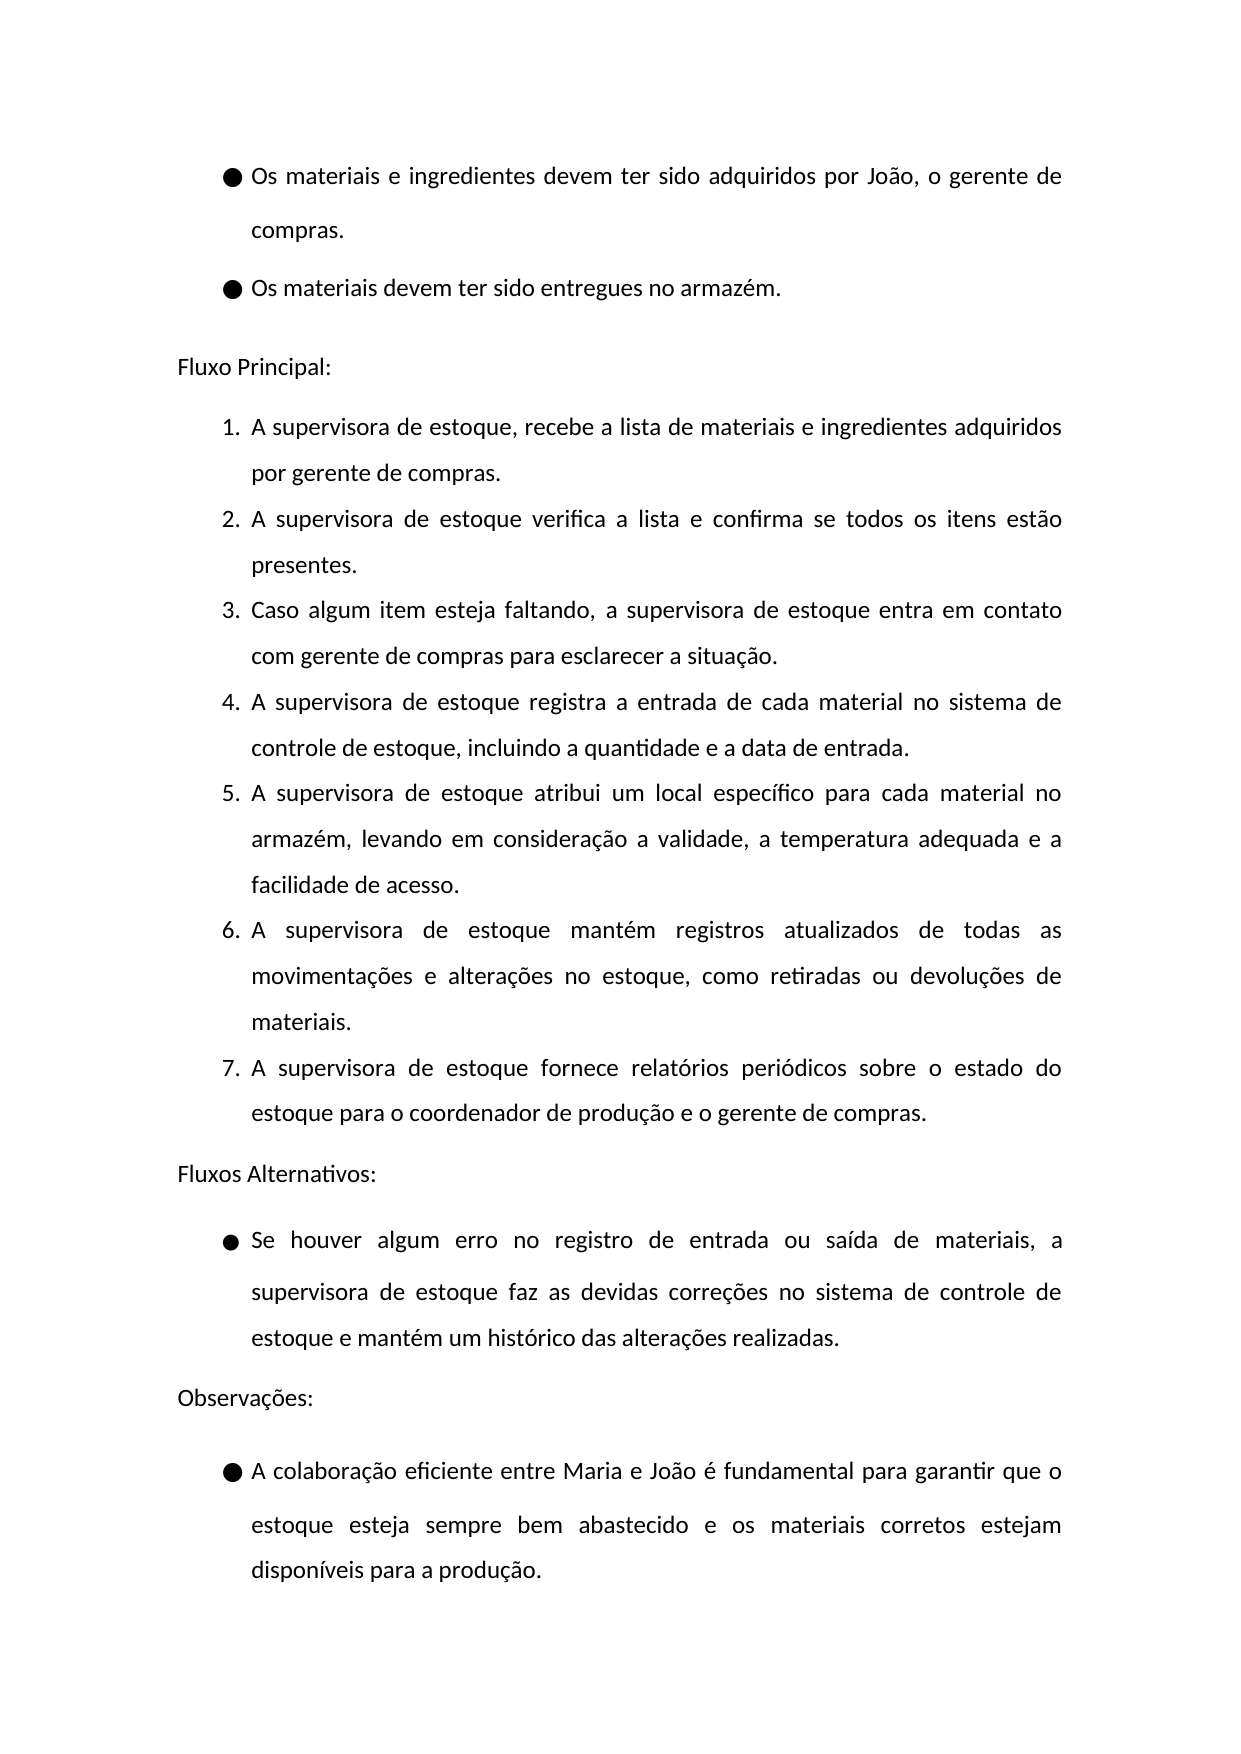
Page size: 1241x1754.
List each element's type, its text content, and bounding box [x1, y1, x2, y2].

list A supervisora de estoque verifica a lista e confirma se todos os itens estão presentes. [222, 503, 1063, 579]
list A supervisora de estoque mantém registros atualizados de todas as movimentações e alterações no estoque, como retiradas ou devoluções de materiais. [222, 914, 1063, 1037]
list Se houver algum erro no registro de entrada ou saída de materiais, a supervisora de estoque faz as devidas correções no sistema de controle de estoque e mantém um histórico das alterações realizadas. [222, 1218, 1063, 1352]
list A supervisora de estoque atribui um local específico para cada material no armazém, levando em consideração a validade, a temperatura adequada e a facilidade de acesso. [222, 777, 1063, 899]
list Caso algum item esteja faltando, a supervisora de estoque entra em contato com gerente de compras para esclarecer a situação. [222, 594, 1063, 671]
list A colaboração eficiente entre Maria e João é fundamental para garantir que o estoque esteja sempre bem abastecido e os materiais corretos estejam disponíveis para a produção. [222, 1442, 1063, 1585]
text Fluxo Principal: [177, 351, 1063, 382]
text Observações: [177, 1382, 1063, 1413]
list A supervisora de estoque registra a entrada de cada material no sistema de controle de estoque, incluindo a quantidade e a data de entrada. [222, 686, 1063, 762]
text Fluxos Alternativos: [177, 1158, 1063, 1188]
list Os materiais e ingredientes devem ter sido adquiridos por João, o gerente de compras. [222, 148, 1063, 244]
list A supervisora de estoque fornece relatórios periódicos sobre o estado do estoque para o coordenador de produção e o gerente de compras. [222, 1052, 1063, 1128]
list A supervisora de estoque, recebe a lista de materiais e ingredientes adquiridos por gerente de compras. [222, 412, 1063, 488]
list Os materiais devem ter sido entregues no armazém. [222, 260, 1063, 311]
